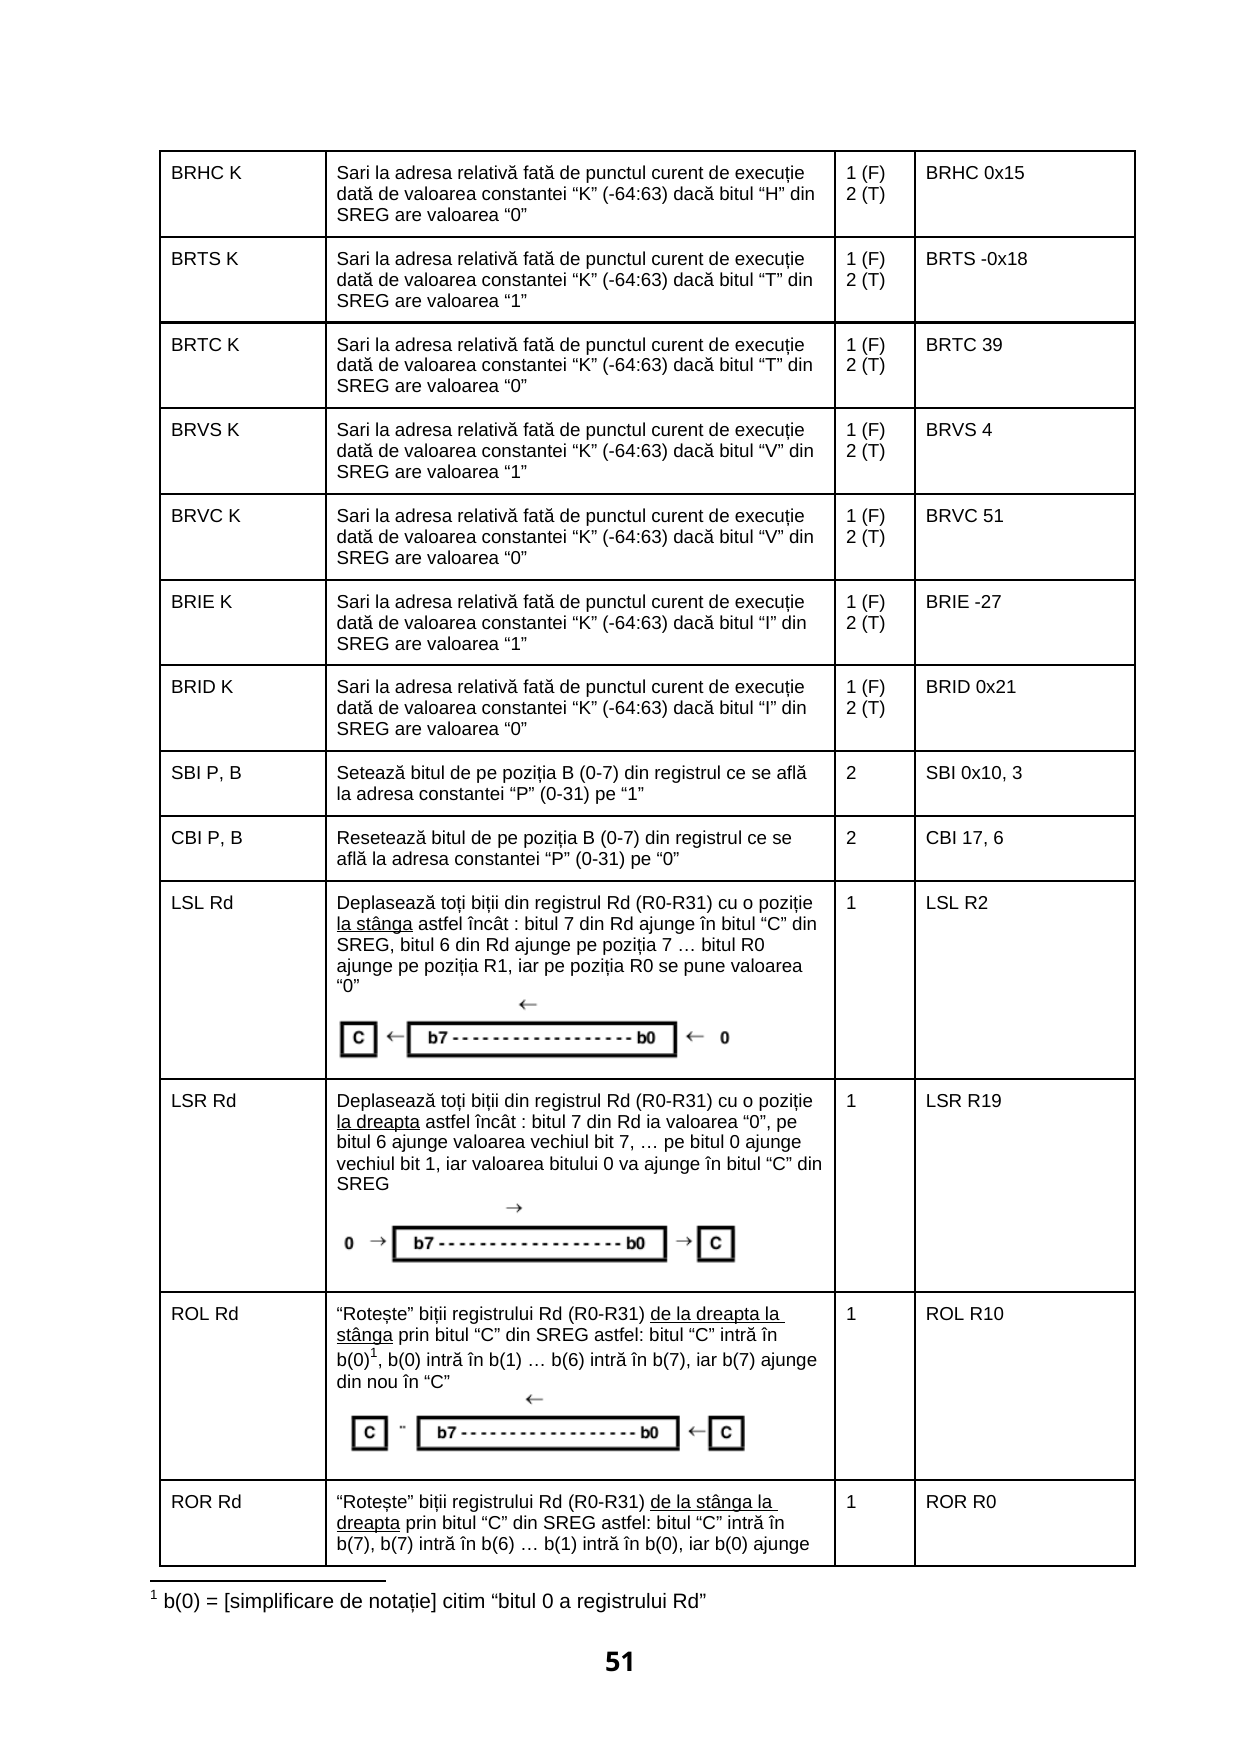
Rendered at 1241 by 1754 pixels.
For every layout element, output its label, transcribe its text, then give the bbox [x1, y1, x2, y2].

table_cell Sari la adresa relativă fată de punctul curent de execuție dată de valoarea constantei “K” (-64:63) dacă bitul “V” din SREG are valoarea “0” [327, 495, 834, 579]
table_cell BRVC 51 [916, 495, 1134, 579]
table_cell LSL Rd [161, 882, 325, 1078]
table_cell Sari la adresa relativă fată de punctul curent de execuție dată de valoarea constantei “K” (-64:63) dacă bitul “I” din SREG are valoarea “0” [327, 666, 834, 750]
table_cell Sari la adresa relativă fată de punctul curent de execuție dată de valoarea constantei “K” (-64:63) dacă bitul “I” din SREG are valoarea “1” [327, 581, 834, 664]
table_cell 2 [836, 817, 914, 880]
table_cell 1 [836, 1293, 914, 1479]
table_cell BRTC 39 [916, 324, 1134, 407]
table_cell BRVS K [161, 409, 325, 493]
table_cell Setează bitul de pe poziția B (0-7) din registrul ce se află la adresa constantei “P” (0-31) pe “1” [327, 752, 834, 815]
table_cell Resetează bitul de pe poziția B (0-7) din registrul ce se află la adresa constantei “P” (0-31) pe “0” [327, 817, 834, 880]
table_cell BRID 0x21 [916, 666, 1134, 750]
table_cell 1 (F) 2 (T) [836, 409, 914, 493]
table_cell SBI P, B [161, 752, 325, 815]
table_cell Deplasează toți biții din registrul Rd (R0-R31) cu o poziție la dreapta astfel încât : bitul 7 din Rd ia valoarea “0”, pe bitul 6 ajunge valoarea vechiul bit 7, … pe bitul 0 ajunge vechiul bit 1, iar valoarea bitului 0 va ajunge în bitul “C” din SREG [327, 1080, 834, 1291]
table_cell BRVC K [161, 495, 325, 579]
table_cell 1 (F) 2 (T) [836, 581, 914, 664]
table_cell 2 [836, 752, 914, 815]
table_cell ROL Rd [161, 1293, 325, 1479]
table_cell 1 (F) 2 (T) [836, 666, 914, 750]
table_cell 1 [836, 1481, 914, 1565]
table_cell Sari la adresa relativă fată de punctul curent de execuție dată de valoarea constantei “K” (-64:63) dacă bitul “T” din SREG are valoarea “0” [327, 324, 834, 407]
table_cell 1 (F) 2 (T) [836, 495, 914, 579]
table_cell 1 [836, 882, 914, 1078]
table_cell CBI P, B [161, 817, 325, 880]
table_cell ROR Rd [161, 1481, 325, 1565]
table_cell LSL R2 [916, 882, 1134, 1078]
table_cell BRIE -27 [916, 581, 1134, 664]
table_cell BRIE K [161, 581, 325, 664]
picture [336, 996, 737, 1068]
table_cell Sari la adresa relativă fată de punctul curent de execuție dată de valoarea constantei “K” (-64:63) dacă bitul “V” din SREG are valoarea “1” [327, 409, 834, 493]
table_cell BRVS 4 [916, 409, 1134, 493]
table_cell Sari la adresa relativă fată de punctul curent de execuție dată de valoarea constantei “K” (-64:63) dacă bitul “T” din SREG are valoarea “1” [327, 238, 834, 321]
table_cell “Rotește” biții registrului Rd (R0-R31) de la dreapta la stânga prin bitul “C” din SREG astfel: bitul “C” intră în b(0), b(0) intră în b(1) … b(6) intră în b(7), iar b(7) ajunge din nou în “C” [327, 1293, 834, 1479]
table_cell BRHC 0x15 [916, 152, 1134, 236]
table_cell 1 (F) 2 (T) [836, 152, 914, 236]
table_cell BRTS -0x18 [916, 238, 1134, 321]
table_cell BRID K [161, 666, 325, 750]
table_cell 1 (F) 2 (T) [836, 238, 914, 321]
picture [336, 1392, 760, 1469]
picture [336, 1194, 745, 1281]
table_cell Sari la adresa relativă fată de punctul curent de execuție dată de valoarea constantei “K” (-64:63) dacă bitul “H” din SREG are valoarea “0” [327, 152, 834, 236]
table_cell BRTC K [161, 324, 325, 407]
table_cell ROL R10 [916, 1293, 1134, 1479]
table_cell LSR R19 [916, 1080, 1134, 1291]
table_cell 1 [836, 1080, 914, 1291]
table_cell CBI 17, 6 [916, 817, 1134, 880]
table_cell ROR R0 [916, 1481, 1134, 1565]
table_cell SBI 0x10, 3 [916, 752, 1134, 815]
table_cell BRTS K [161, 238, 325, 321]
table_cell Deplasează toți biții din registrul Rd (R0-R31) cu o poziție la stânga astfel încât : bitul 7 din Rd ajunge în bitul “C” din SREG, bitul 6 din Rd ajunge pe poziția 7 … bitul R0 ajunge pe poziția R1, iar pe poziția R0 se pune valoarea “0” [327, 882, 834, 1078]
table_cell LSR Rd [161, 1080, 325, 1291]
table_cell “Rotește” biții registrului Rd (R0-R31) de la stânga la dreapta prin bitul “C” din SREG astfel: bitul “C” intră în b(7), b(7) intră în b(6) … b(1) intră în b(0), iar b(0) ajunge [327, 1481, 834, 1565]
table_cell 1 (F) 2 (T) [836, 324, 914, 407]
table_cell BRHC K [161, 152, 325, 236]
